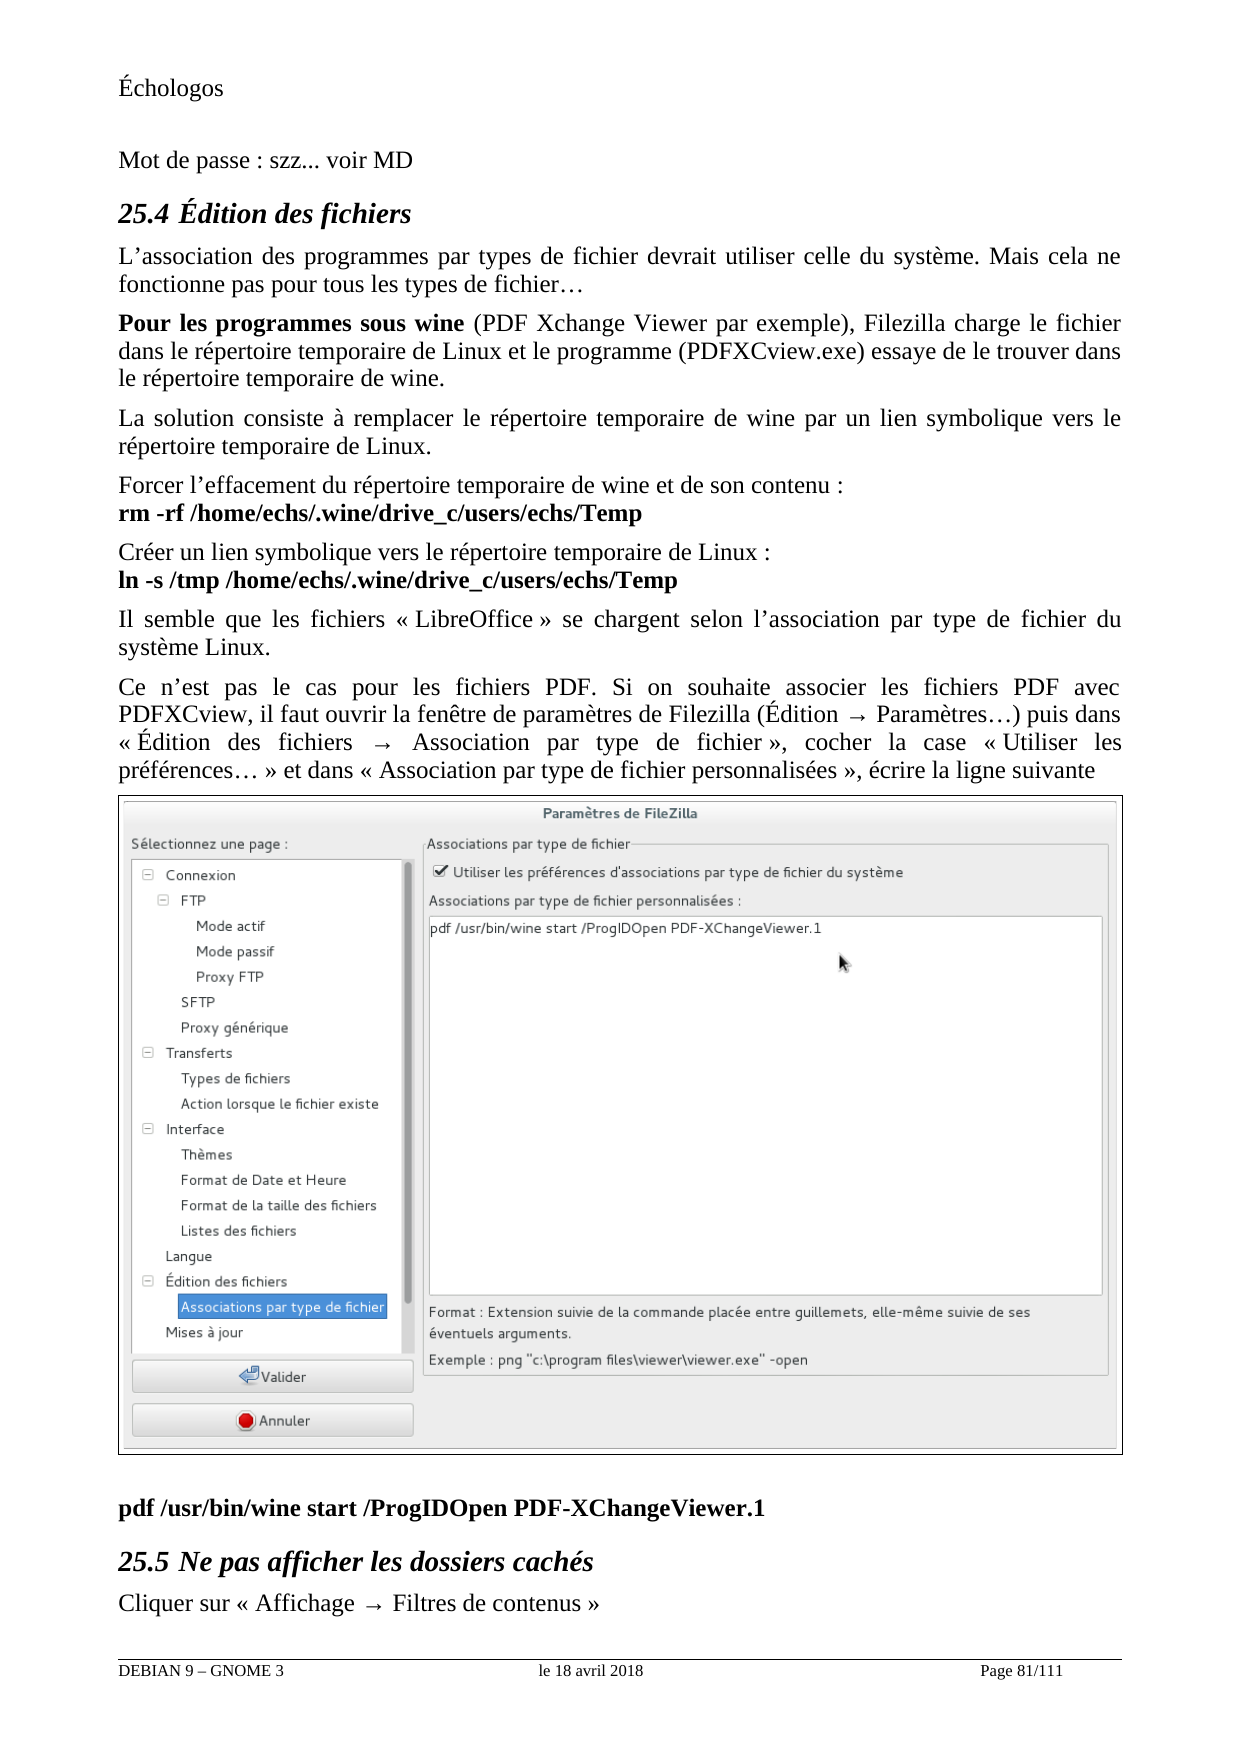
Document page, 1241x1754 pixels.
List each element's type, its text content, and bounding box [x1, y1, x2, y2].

text ln -s /tmp /home/echs/.wine/drive_c/users/echs/Temp [118, 566, 1122, 594]
text Forcer l’effacement du répertoire temporaire de wine et de son contenu : [118, 471, 1122, 499]
subtitle Édition des fichiers [118, 198, 1122, 230]
text pdf /usr/bin/wine start /ProgIDOpen PDF-XChangeViewer.1 [118, 1494, 1122, 1522]
picture [123, 801, 1117, 1449]
table_header [119, 796, 1122, 1454]
text Mot de passe : szz... voir MD [118, 147, 1122, 174]
text Cliquer sur « Affichage → Filtres de contenus » [118, 1589, 1122, 1617]
subtitle Ne pas afficher les dossiers cachés [118, 1545, 1122, 1578]
text Pour les programmes sous wine (PDF Xchange Viewer par exemple), Filezilla charge le fichier dans le répertoire temporaire de Linux et le programme (PDFXCview.exe) essaye de le trouver dans le répertoire temporaire de wine. [118, 309, 1122, 392]
text L’association des programmes par types de fichier devrait utiliser celle du système. Mais cela ne fonctionne pas pour tous les types de fichier… [118, 242, 1122, 297]
text Il semble que les fichiers « LibreOffice » se chargent selon l’association par type de fichier du système Linux. [118, 606, 1122, 661]
text La solution consiste à remplacer le répertoire temporaire de wine par un lien symbolique vers le répertoire temporaire de Linux. [118, 404, 1122, 459]
text Ce n’est pas le cas pour les fichiers PDF. Si on souhaite associer les fichiers PDF avec PDFXCview, il faut ouvrir la fenêtre de paramètres de Filezilla (Édition → Paramètres…) puis dans « Édition des fichiers → Association par type de fichier », cocher la case « Utiliser les préférences… » et dans « Association par type de fichier personnalisées », écrire la ligne suivante [118, 673, 1122, 784]
text Créer un lien symbolique vers le répertoire temporaire de Linux : [118, 538, 1122, 566]
text rm -rf /home/echs/.wine/drive_c/users/echs/Temp [118, 499, 1122, 527]
